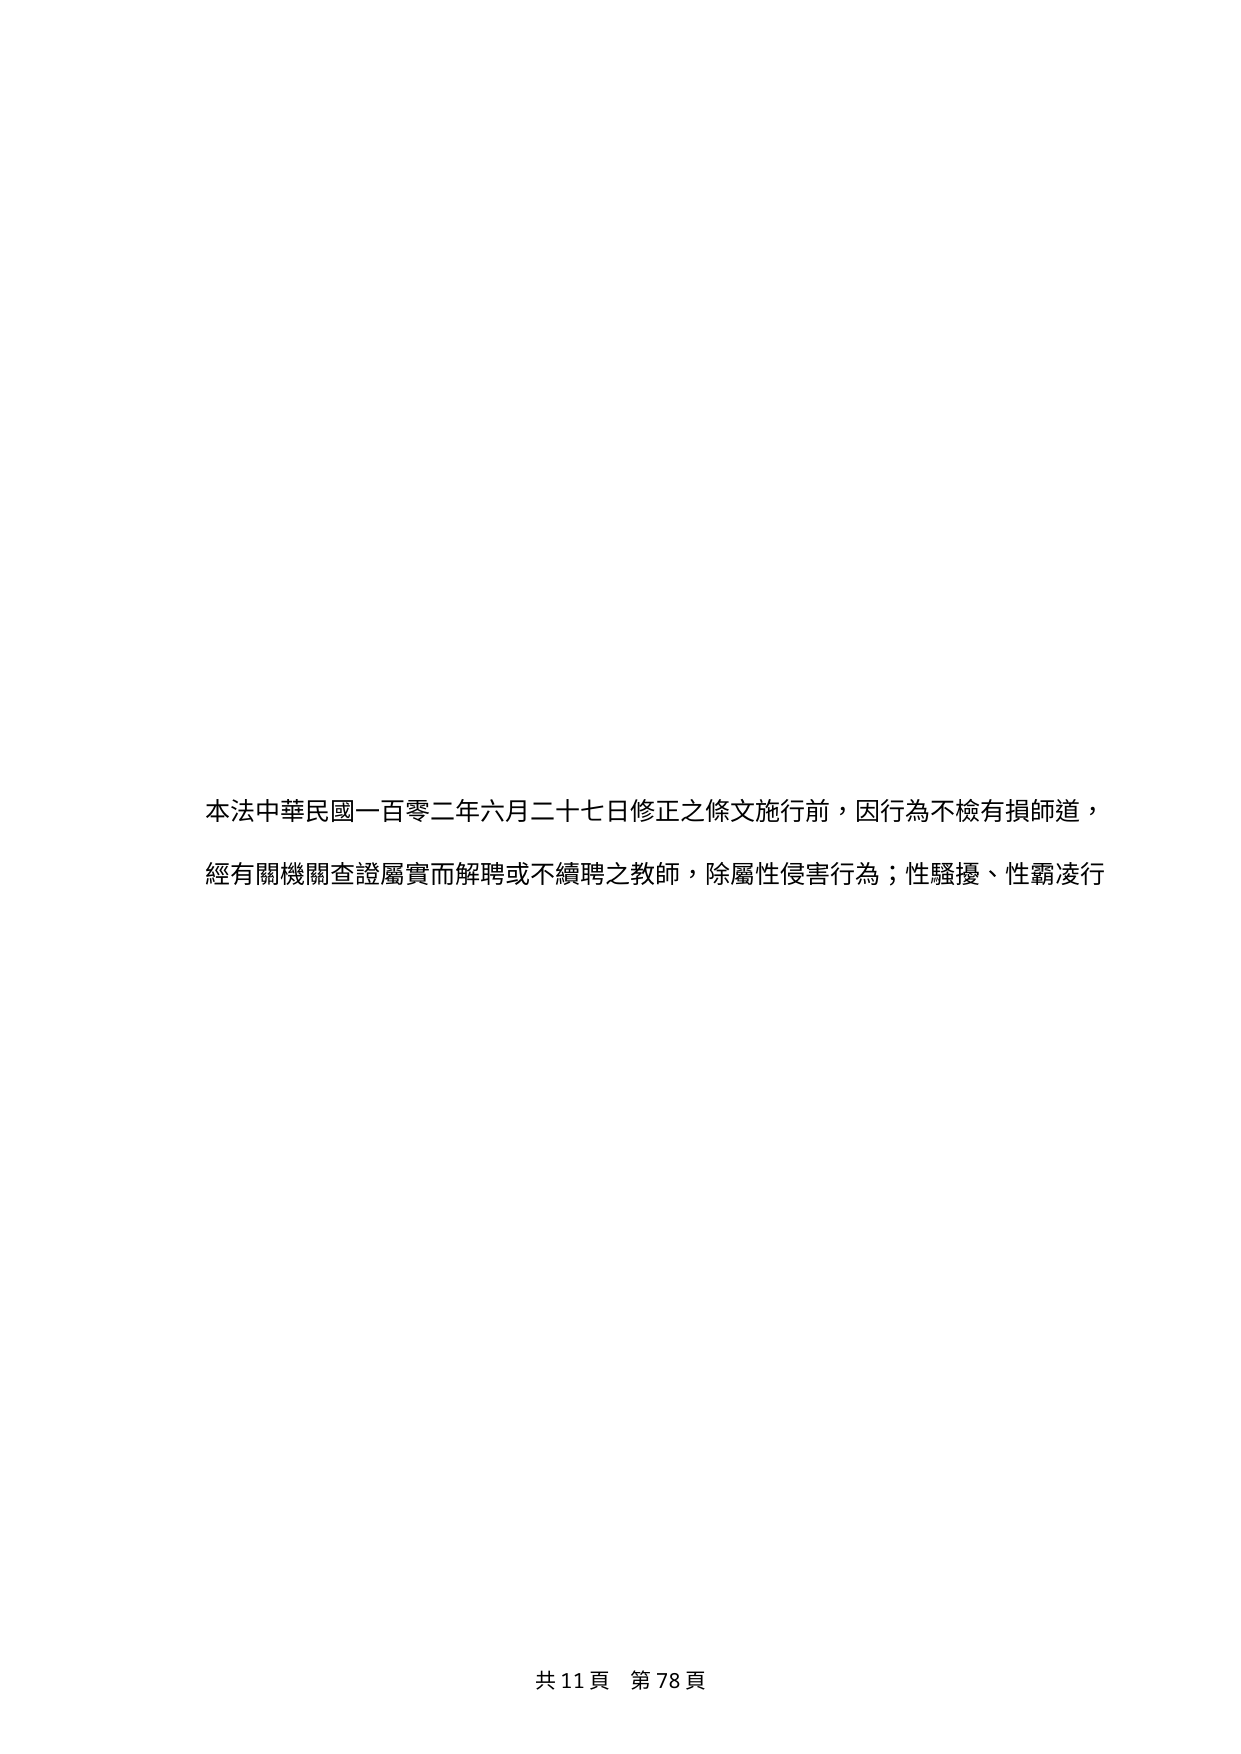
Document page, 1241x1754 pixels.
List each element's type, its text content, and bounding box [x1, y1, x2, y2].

text 本法中華民國一百零二年六月二十七日修正之條文施行前，因行為不檢有損師道，經有關機關查證屬實而解聘或不續聘之教師，除屬性侵害行為；性騷擾、性霸凌行 [206, 768, 1122, 893]
